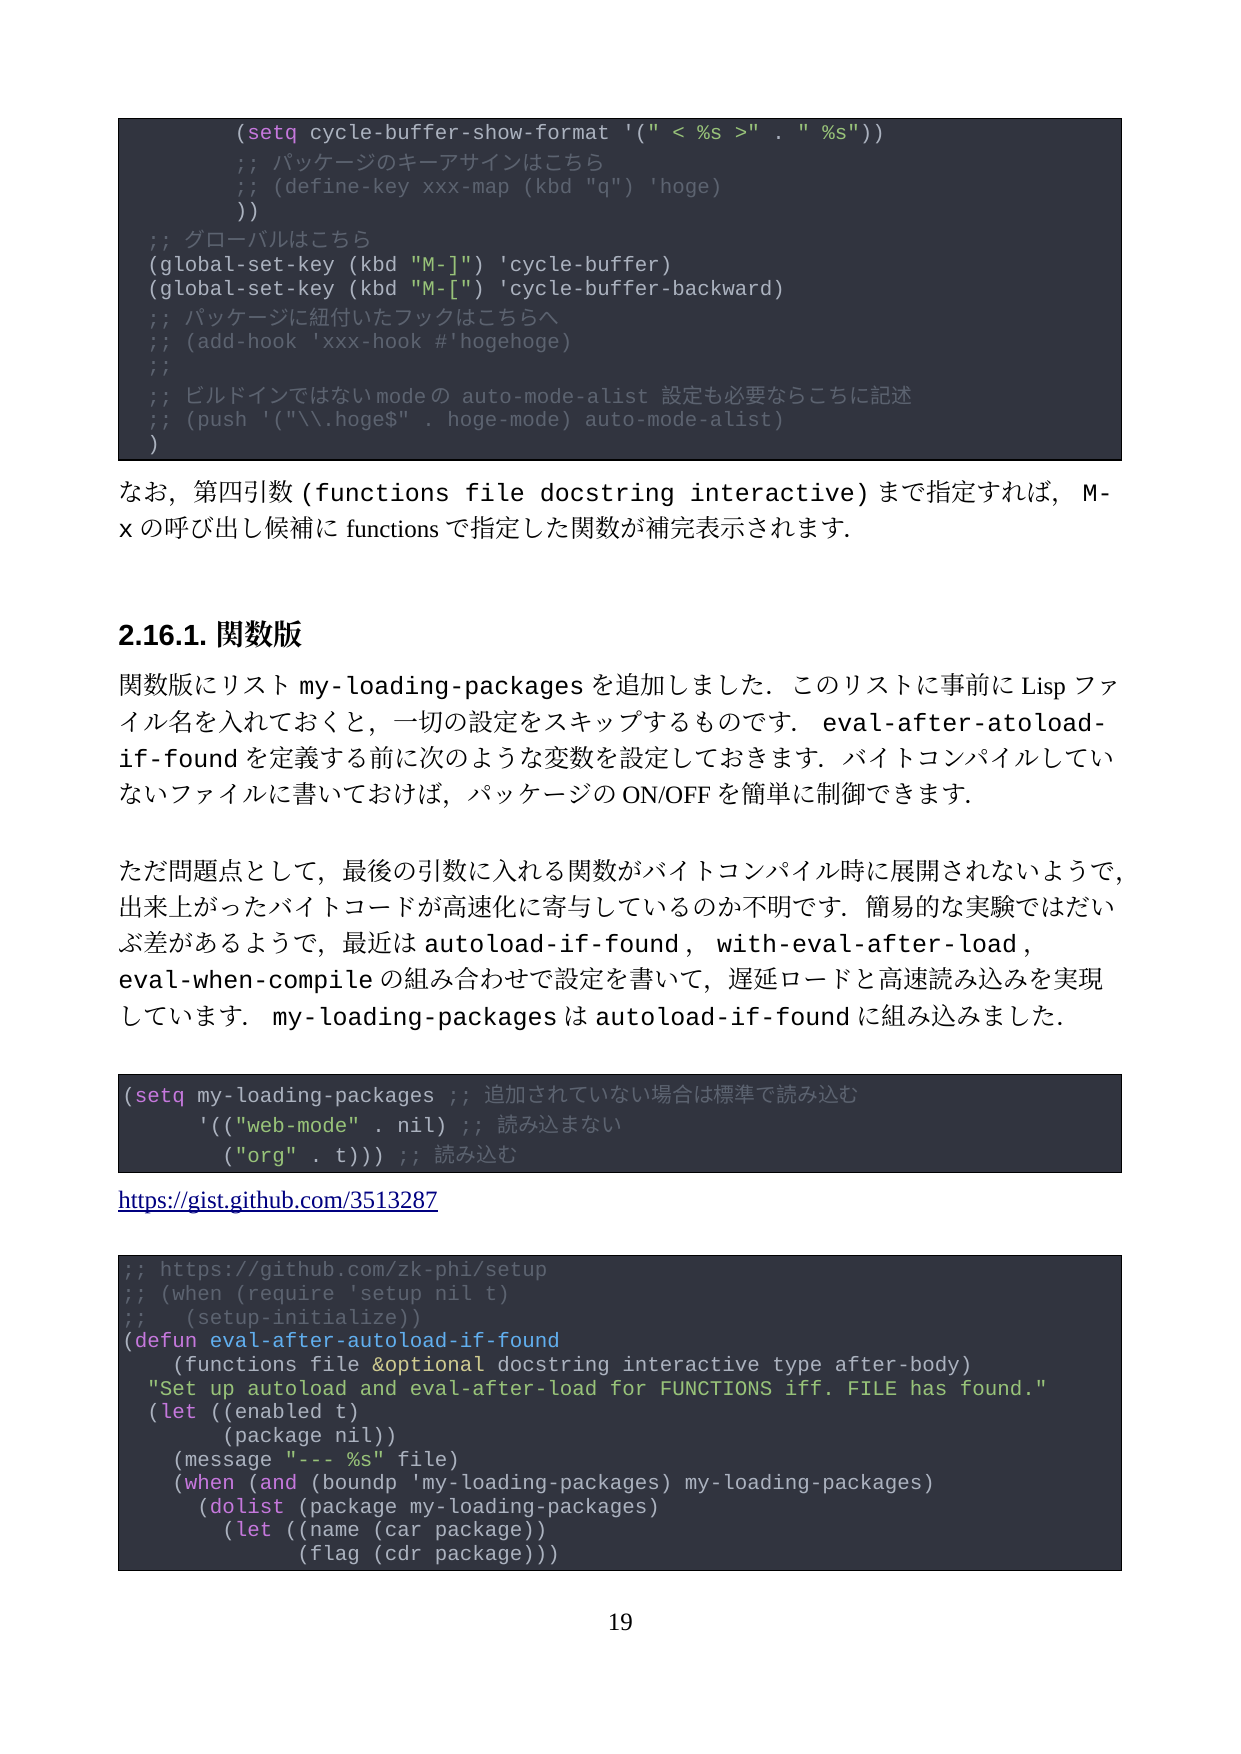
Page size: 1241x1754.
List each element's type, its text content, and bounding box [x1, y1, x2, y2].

text (setq cycle-buffer-show-format '(" < %s >" . " %s")) [119, 119, 1121, 142]
text ;; https://github.com/zk-phi/setup [119, 1256, 1121, 1279]
text (flag (cdr package))) [119, 1539, 1121, 1570]
text ;; (setup-initialize)) [119, 1303, 1121, 1326]
text (functions file &optional docstring interactive type after-body) [119, 1350, 1121, 1374]
text (when (and (boundp 'my-loading-packages) my-loading-packages) [119, 1468, 1121, 1492]
text ;; (add-hook 'xxx-hook #'hogehoge) [119, 328, 1121, 351]
text ) [119, 429, 1121, 459]
text (let ((enabled t) [119, 1397, 1121, 1421]
text 関数版にリスト my-loading-packages を追加しました．このリストに事前に Lisp ファイル名を入れておくと，一切の設定をスキップするものです． eval-after-atoload-if-found を定義する前に次のような変数を設定しておきます．バイトコンパイルしていないファイルに書いておけば，パッケージのON/OFFを簡単に制御できます． [118, 666, 1122, 839]
text ;; (when (require 'setup nil t) [119, 1279, 1121, 1303]
text https://gist.github.com/3513287 [118, 1185, 1122, 1243]
text '(("web-mode" . nil) ;; 読み込まない [119, 1104, 1121, 1135]
text なお，第四引数 (functions file docstring interactive) まで指定すれば， M-x の呼び出し候補に functions で指定した関数が補完表示されます． [118, 473, 1122, 574]
text ;; ビルドインではないmodeの auto-mode-alist 設定も必要ならこちに記述 [119, 375, 1121, 405]
text (message "--- %s" file) [119, 1444, 1121, 1468]
text ただ問題点として，最後の引数に入れる関数がバイトコンパイル時に展開されないようで，出来上がったバイトコードが高速化に寄与しているのか不明です．簡易的な実験ではだいぶ差があるようで，最近は autoload-if-found ， with-eval-after-load ， eval-when-compile の組み合わせで設定を書いて，遅延ロードと高速読み込みを実現しています． my-loading-packages は autoload-if-found に組み込みました． [118, 852, 1122, 1061]
text ;; パッケージのキーアサインはこちら [119, 142, 1121, 172]
text )) [119, 196, 1121, 219]
text "Set up autoload and eval-after-load for FUNCTIONS iff. FILE has found." [119, 1374, 1121, 1397]
text ;; パッケージに紐付いたフックはこちらへ [119, 297, 1121, 328]
text ("org" . t))) ;; 読み込む [119, 1135, 1121, 1172]
text ;; (push '("\\.hoge$" . hoge-mode) auto-mode-alist) [119, 405, 1121, 429]
text (setq my-loading-packages ;; 追加されていない場合は標準で読み込む [119, 1075, 1121, 1104]
text (let ((name (car package)) [119, 1516, 1121, 1539]
text ;; [119, 351, 1121, 375]
text ;; (define-key xxx-map (kbd "q") 'hoge) [119, 172, 1121, 196]
text (package nil)) [119, 1421, 1121, 1444]
text (global-set-key (kbd "M-]") 'cycle-buffer) [119, 250, 1121, 273]
text (global-set-key (kbd "M-[") 'cycle-buffer-backward) [119, 273, 1121, 297]
text (dolist (package my-loading-packages) [119, 1492, 1121, 1516]
subtitle 関数版 [118, 612, 1122, 653]
text ;; グローバルはこちら [119, 219, 1121, 250]
text (defun eval-after-autoload-if-found [119, 1326, 1121, 1350]
